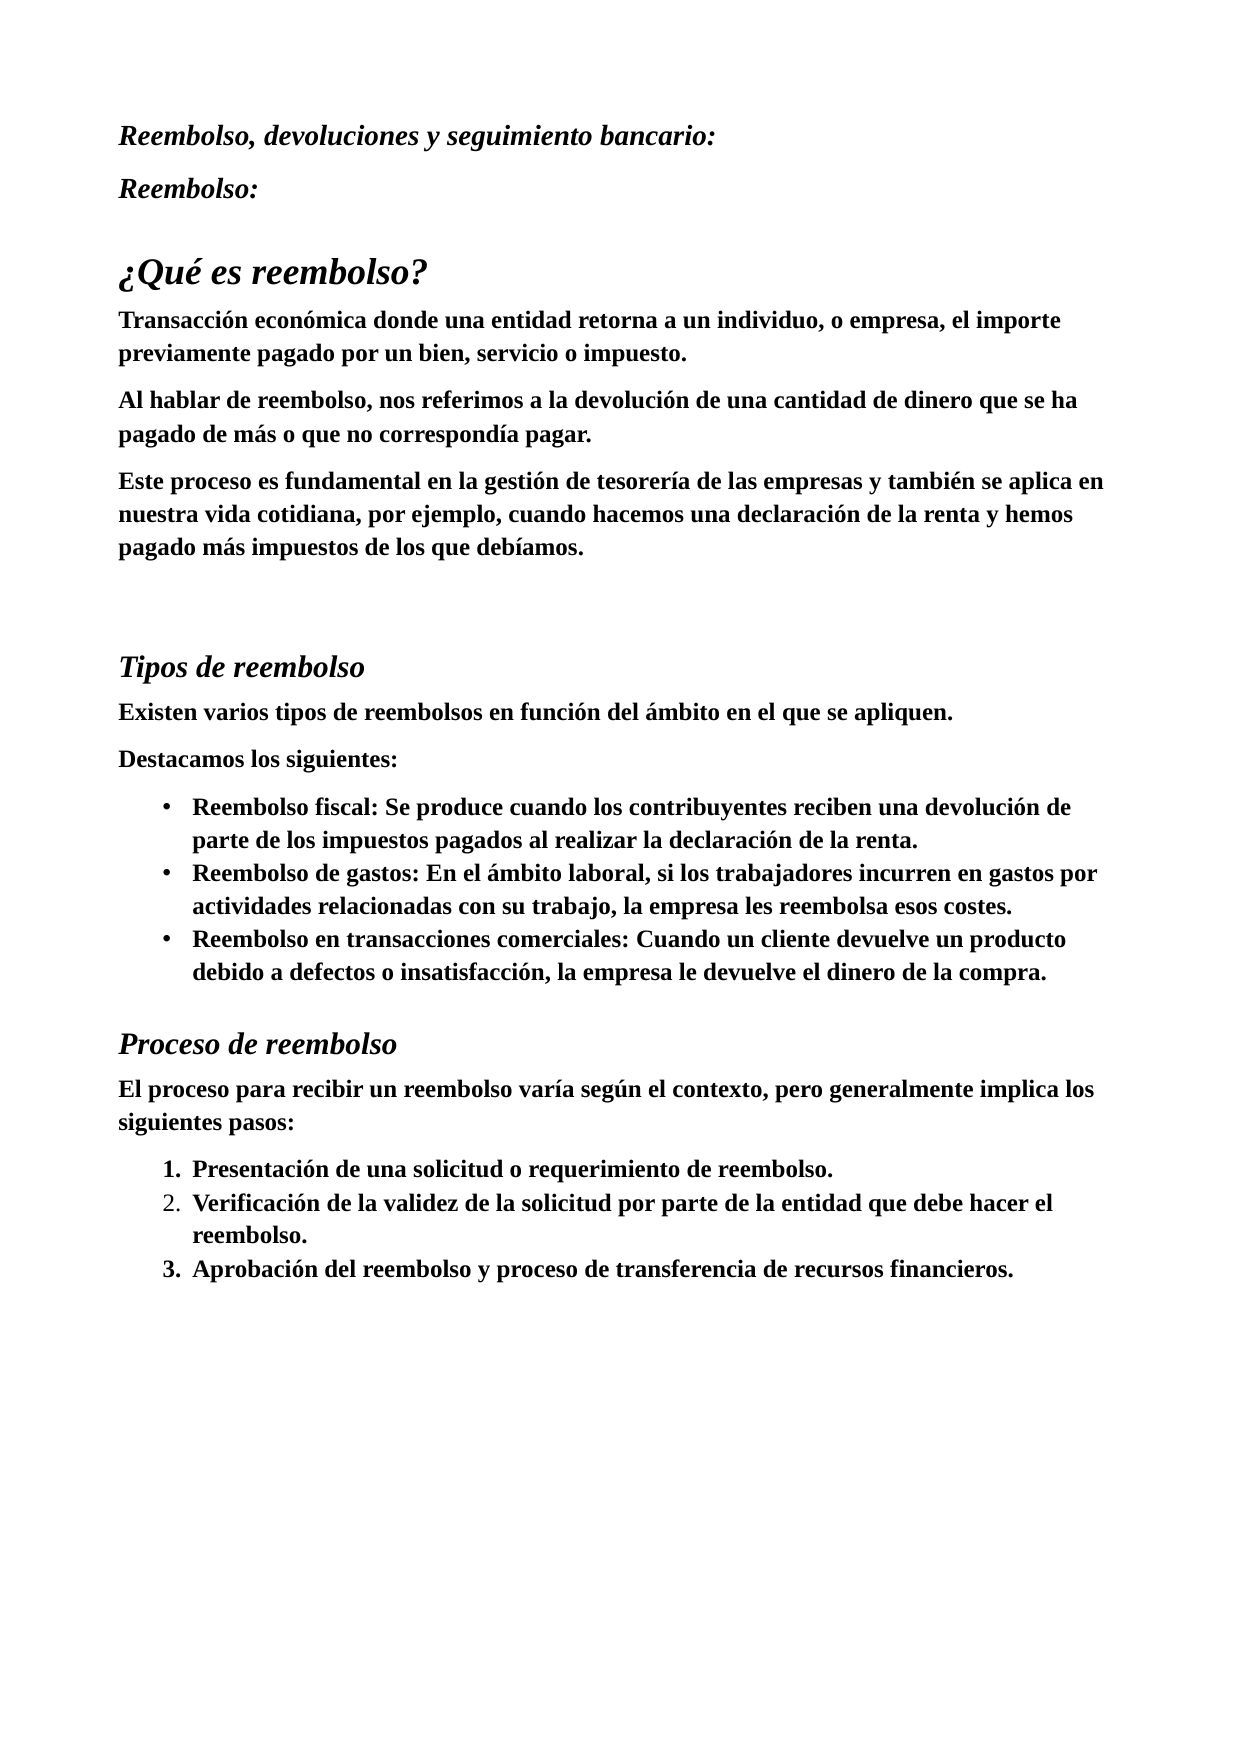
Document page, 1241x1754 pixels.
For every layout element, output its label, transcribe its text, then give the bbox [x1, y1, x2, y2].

text Transacción económica donde una entidad retorna a un individuo, o empresa, el importe previamente pagado por un bien, servicio o impuesto. [118, 305, 1122, 367]
list Reembolso fiscal: Se produce cuando los contribuyentes reciben una devolución de parte de los impuestos pagados al realizar la declaración de la renta. [162, 792, 1122, 854]
subtitle Tipos de reembolso [118, 648, 1122, 684]
list Verificación de la validez de la solicitud por parte de la entidad que debe hacer el reembolso. [162, 1188, 1122, 1249]
text Reembolso: [118, 171, 1122, 205]
text Al hablar de reembolso, nos referimos a la devolución de una cantidad de dinero que se ha pagado de más o que no correspondía pagar. [118, 386, 1122, 447]
list Presentación de una solicitud o requerimiento de reembolso. [162, 1154, 1122, 1183]
subtitle Proceso de reembolso [118, 1026, 1122, 1061]
text Destacamos los siguientes: [118, 744, 1122, 773]
subtitle ¿Qué es reembolso? [118, 249, 1122, 292]
list Aprobación del reembolso y proceso de transferencia de recursos financieros. [162, 1254, 1122, 1282]
text Este proceso es fundamental en la gestión de tesorería de las empresas y también se aplica en nuestra vida cotidiana, por ejemplo, cuando hacemos una declaración de la renta y hemos pagado más impuestos de los que debíamos. [118, 466, 1122, 561]
list Reembolso en transacciones comerciales: Cuando un cliente devuelve un producto debido a defectos o insatisfacción, la empresa le devuelve el dinero de la compra. [162, 924, 1122, 986]
list Reembolso de gastos: En el ámbito laboral, si los trabajadores incurren en gastos por actividades relacionadas con su trabajo, la empresa les reembolsa esos costes. [162, 858, 1122, 920]
text Reembolso, devoluciones y seguimiento bancario: [118, 118, 1122, 152]
text Existen varios tipos de reembolsos en función del ámbito en el que se apliquen. [118, 697, 1122, 726]
text El proceso para recibir un reembolso varía según el contexto, pero generalmente implica los siguientes pasos: [118, 1074, 1122, 1136]
